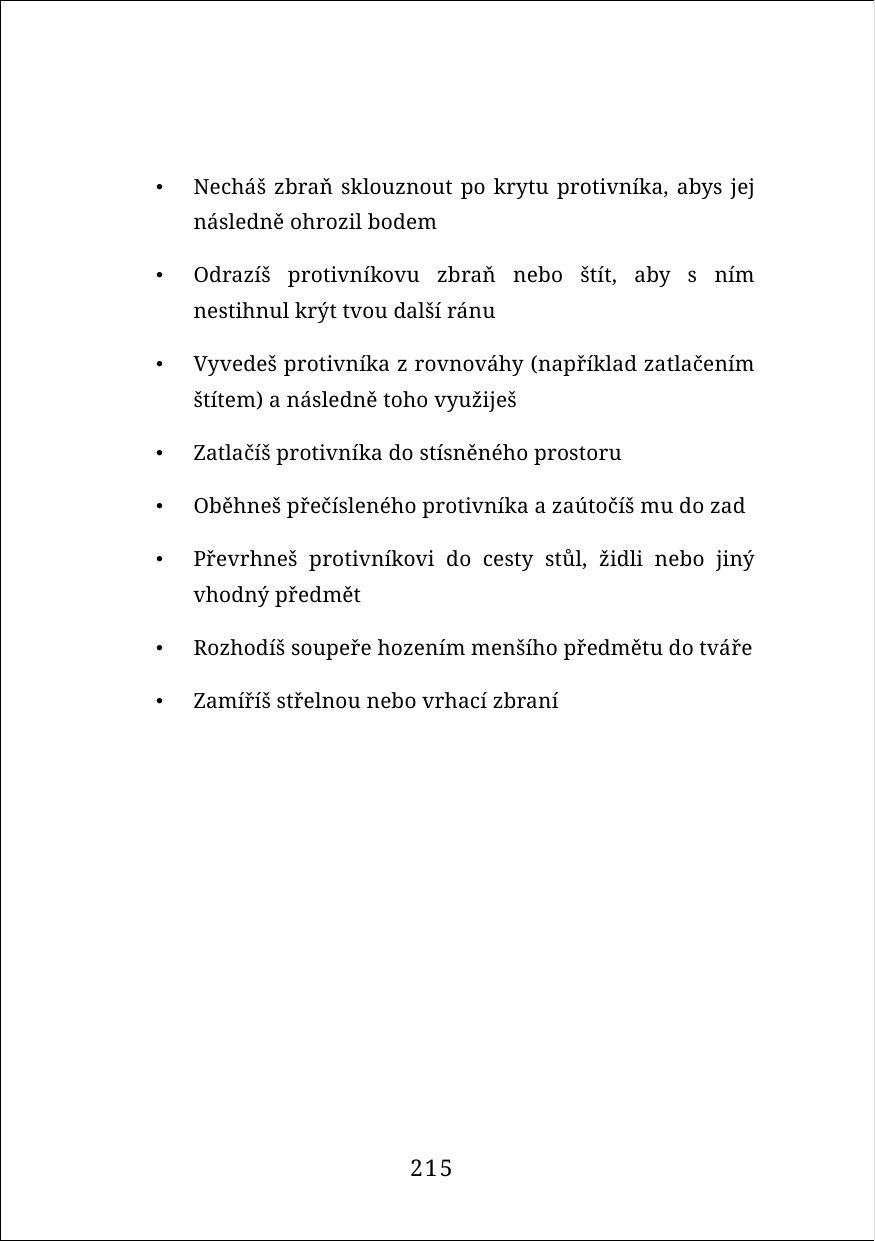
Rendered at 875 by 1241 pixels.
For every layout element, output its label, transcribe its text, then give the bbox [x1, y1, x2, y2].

list Necháš zbraň sklouznout po krytu protivníka, abys jej následně ohrozil bodem [156, 172, 756, 236]
list Zamíříš střelnou nebo vrhací zbraní [156, 686, 756, 715]
list Odrazíš protivníkovu zbraň nebo štít, aby s ním nestihnul krýt tvou další ránu [156, 261, 756, 324]
list Zatlačíš protivníka do stísněného prostoru [156, 438, 756, 466]
list Převrhneš protivníkovi do cesty stůl, židli nebo jiný vhodný předmět [156, 544, 756, 608]
list Vyvedeš protivníka z rovnováhy (například zatlačením štítem) a následně toho využiješ [156, 349, 756, 413]
list Rozhodíš soupeře hozením menšího předmětu do tváře [156, 633, 756, 662]
list Oběhneš přečísleného protivníka a zaútočíš mu do zad [156, 491, 756, 520]
